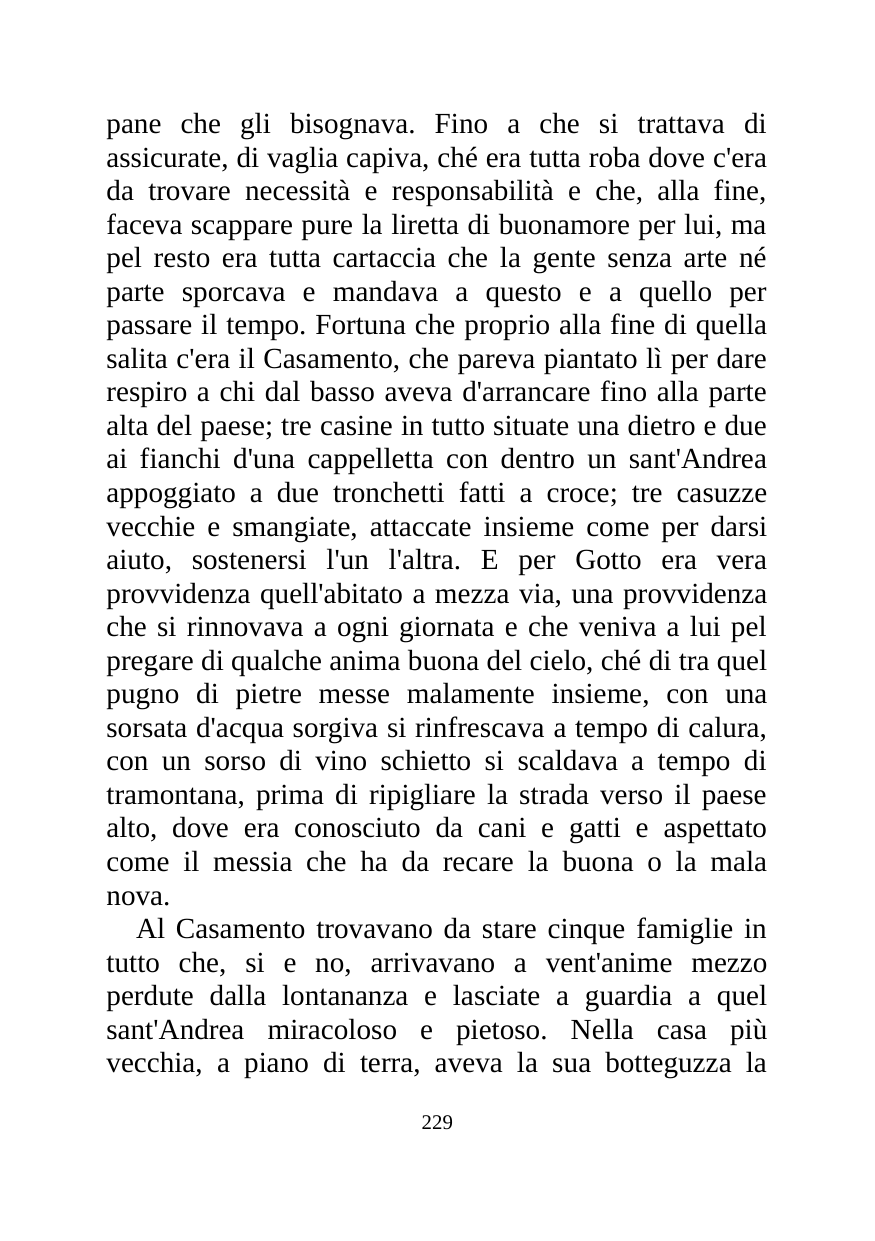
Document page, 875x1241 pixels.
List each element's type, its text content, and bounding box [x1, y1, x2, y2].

text pane che gli bisognava. Fino a che si trattava di assicurate, di vaglia capiva, ché era tutta roba dove c'era da trovare necessità e responsabilità e che, alla fine, faceva scappare pure la liretta di buonamore per lui, ma pel resto era tutta cartaccia che la gente senza arte né parte sporcava e mandava a questo e a quello per passare il tempo. Fortuna che proprio alla fine di quella salita c'era il Casamento, che pareva piantato lì per dare respiro a chi dal basso aveva d'arrancare fino alla parte alta del paese; tre casine in tutto situate una dietro e due ai fianchi d'una cappelletta con dentro un sant'Andrea appoggiato a due tronchetti fatti a croce; tre casuzze vecchie e smangiate, attaccate insieme come per darsi aiuto, sostenersi l'un l'altra. E per Gotto era vera provvidenza quell'abitato a mezza via, una provvidenza che si rinnovava a ogni giornata e che veniva a lui pel pregare di qualche anima buona del cielo, ché di tra quel pugno di pietre messe malamente insieme, con una sorsata d'acqua sorgiva si rinfrescava a tempo di calura, con un sorso di vino schietto si scaldava a tempo di tramontana, prima di ripigliare la strada verso il paese alto, dove era conosciuto da cani e gatti e aspettato come il messia che ha da recare la buona o la mala nova. [106, 106, 768, 911]
text Al Casamento trovavano da stare cinque famiglie in tutto che, si e no, arrivavano a vent'anime mezzo perdute dalla lontananza e lasciate a guardia a quel sant'Andrea miracoloso e pietoso. Nella casa più vecchia, a piano di terra, aveva la sua botteguzza la [106, 911, 768, 1079]
